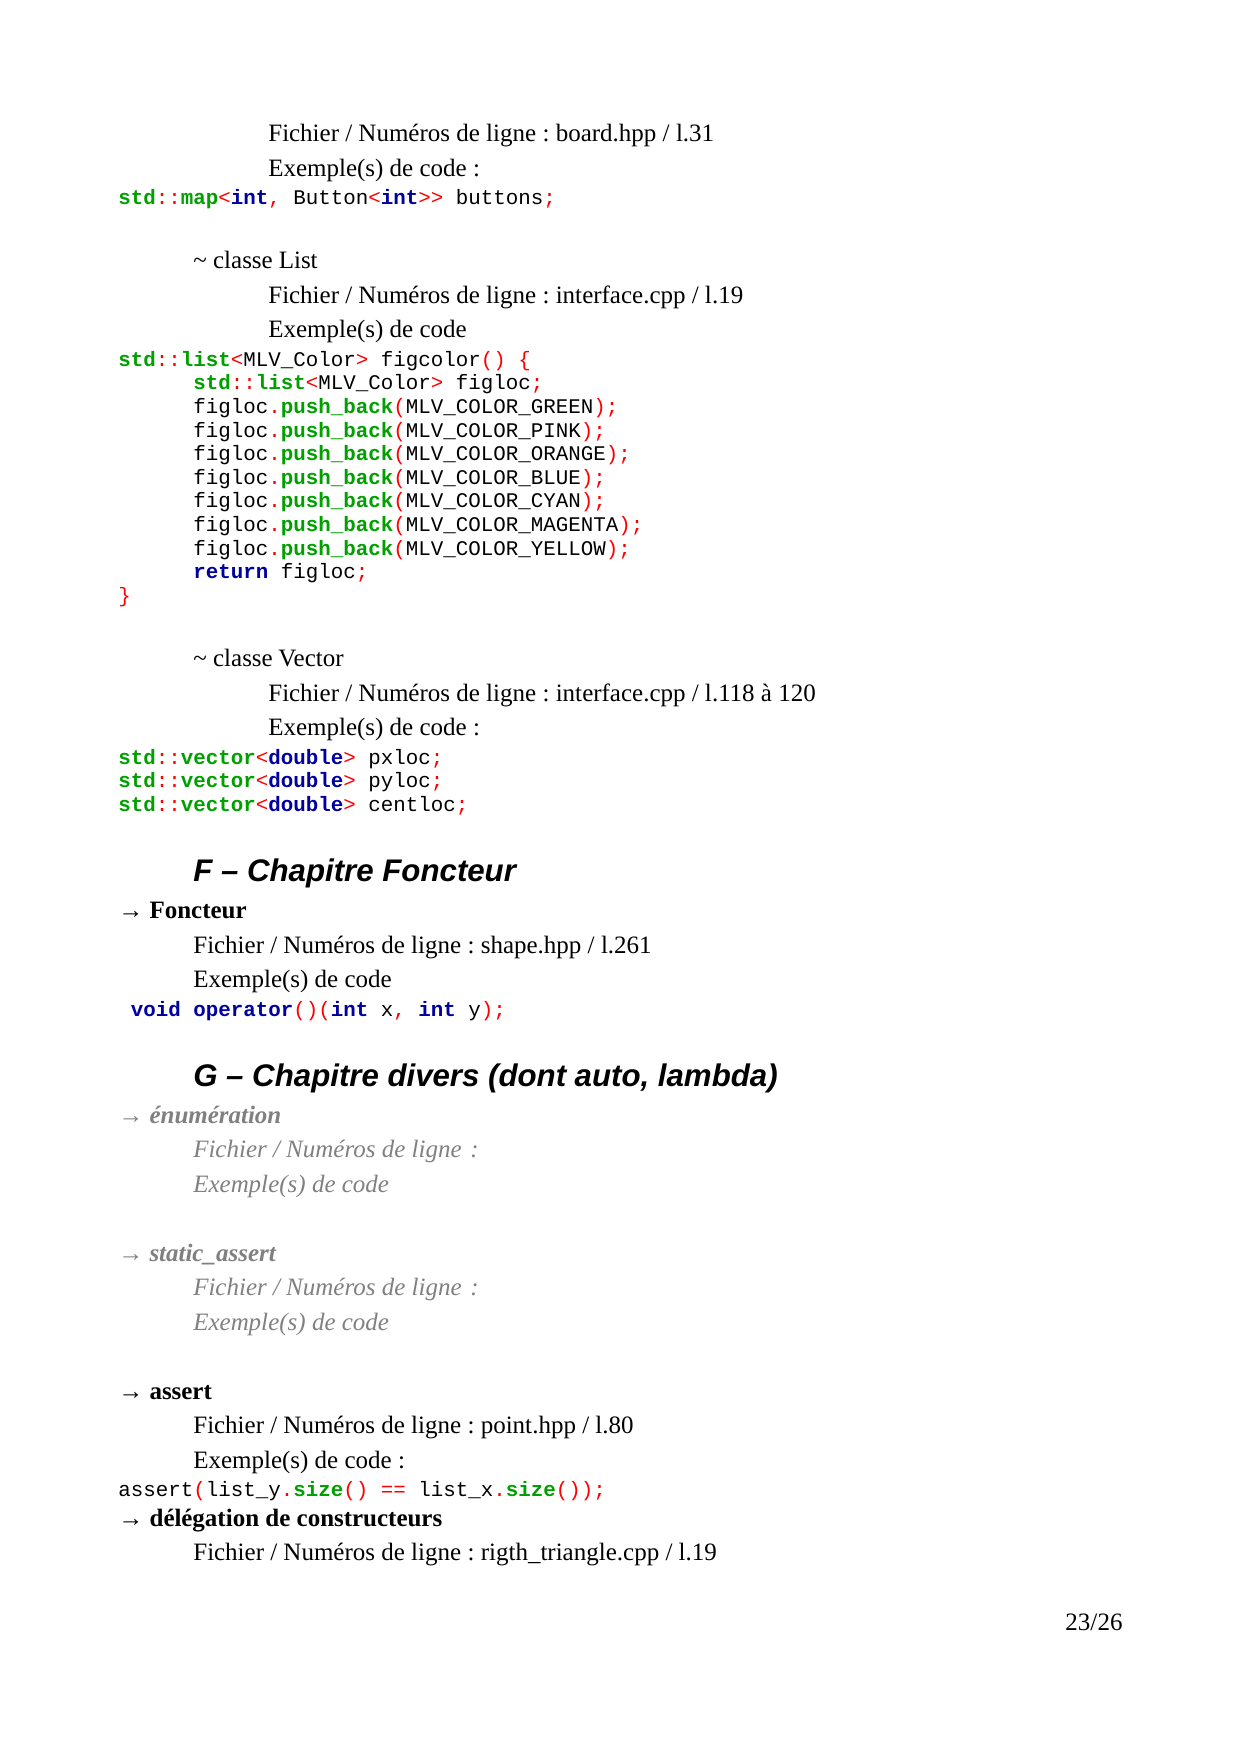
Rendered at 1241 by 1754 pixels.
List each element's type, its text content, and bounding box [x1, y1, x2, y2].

text → assert [118, 1376, 1122, 1404]
text figloc.push_back(MLV_COLOR_BLUE); [118, 467, 1122, 491]
text } [118, 585, 1122, 609]
text std::list<MLV_Color> figcolor() { [118, 349, 1122, 372]
text figloc.push_back(MLV_COLOR_PINK); [118, 419, 1122, 443]
text return figloc; [118, 561, 1122, 585]
text Exemple(s) de code : [118, 712, 1122, 741]
text ~ classe List [118, 245, 1122, 274]
text Exemple(s) de code [118, 964, 1122, 993]
text Fichier / Numéros de ligne : rigth_triangle.cpp / l.19 [118, 1537, 1122, 1566]
text Fichier / Numéros de ligne : point.hpp / l.80 [118, 1410, 1122, 1439]
text → static_assert [118, 1238, 1122, 1267]
text std::list<MLV_Color> figloc; [118, 372, 1122, 396]
text figloc.push_back(MLV_COLOR_ORANGE); [118, 443, 1122, 467]
text → énumération [118, 1100, 1122, 1129]
text Exemple(s) de code [118, 1307, 1122, 1336]
text ~ classe Vector [118, 643, 1122, 672]
text G – Chapitre divers (dont auto, lambda) [118, 1057, 1122, 1093]
text std::map<int, Button<int>> buttons; [118, 187, 1122, 211]
text Fichier / Numéros de ligne : interface.cpp / l.118 à 120 [118, 678, 1122, 706]
text std::vector<double> centloc; [118, 794, 1122, 818]
text Exemple(s) de code : [118, 1445, 1122, 1473]
text void operator()(int x, int y); [118, 999, 1122, 1022]
text assert(list_y.size() == list_x.size()); [118, 1479, 1122, 1503]
text → délégation de constructeurs [118, 1503, 1122, 1532]
text figloc.push_back(MLV_COLOR_GREEN); [118, 396, 1122, 419]
text Fichier / Numéros de ligne : shape.hpp / l.261 [118, 930, 1122, 958]
text F – Chapitre Foncteur [118, 852, 1122, 888]
text std::vector<double> pyloc; [118, 770, 1122, 794]
text Exemple(s) de code [118, 314, 1122, 343]
text Exemple(s) de code : [118, 153, 1122, 181]
text std::vector<double> pxloc; [118, 747, 1122, 770]
text Fichier / Numéros de ligne : board.hpp / l.31 [118, 118, 1122, 147]
text figloc.push_back(MLV_COLOR_YELLOW); [118, 538, 1122, 561]
text Fichier / Numéros de ligne : interface.cpp / l.19 [118, 280, 1122, 308]
text Fichier / Numéros de ligne : [118, 1134, 1122, 1163]
text Fichier / Numéros de ligne : [118, 1272, 1122, 1301]
text figloc.push_back(MLV_COLOR_CYAN); [118, 491, 1122, 514]
text Exemple(s) de code [118, 1169, 1122, 1198]
text → Foncteur [118, 895, 1122, 924]
text figloc.push_back(MLV_COLOR_MAGENTA); [118, 514, 1122, 538]
